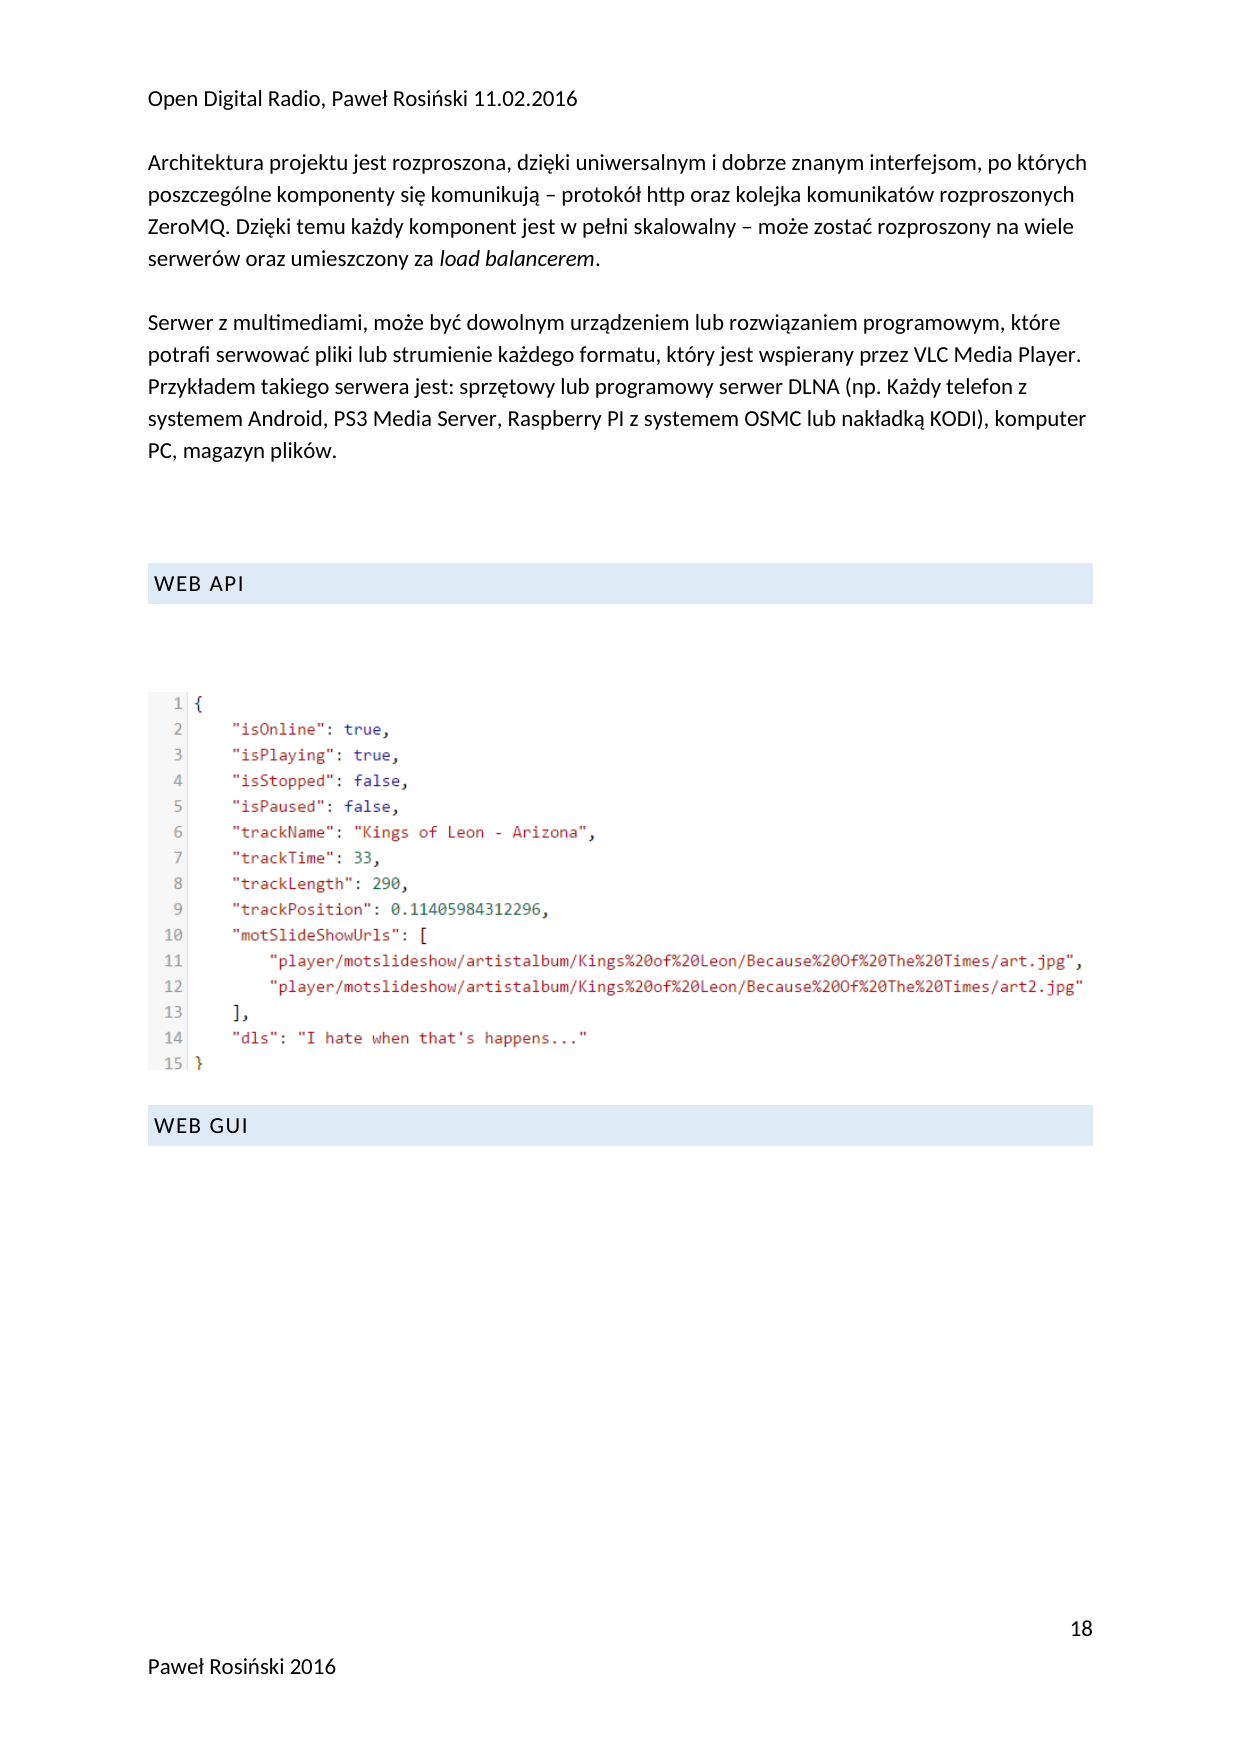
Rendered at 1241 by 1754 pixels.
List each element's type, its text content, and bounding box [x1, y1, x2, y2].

text Web GUI [154, 1111, 1086, 1139]
text Serwer z multimediami, może być dowolnym urządzeniem lub rozwiązaniem programowym, które potrafi serwować pliki lub strumienie każdego formatu, który jest wspierany przez VLC Media Player. Przykładem takiego serwera jest: sprzętowy lub programowy serwer DLNA (np. Każdy telefon z systemem Android, PS3 Media Server, Raspberry PI z systemem OSMC lub nakładką KODI), komputer PC, magazyn plików. [148, 308, 1093, 464]
text Web API [154, 570, 1086, 597]
text Architektura projektu jest rozproszona, dzięki uniwersalnym i dobrze znanym interfejsom, po których poszczególne komponenty się komunikują – protokół http oraz kolejka komunikatów rozproszonych ZeroMQ. Dzięki temu każdy komponent jest w pełni skalowalny – może zostać rozproszony na wiele serwerów oraz umieszczony za load balancerem. [148, 148, 1093, 272]
